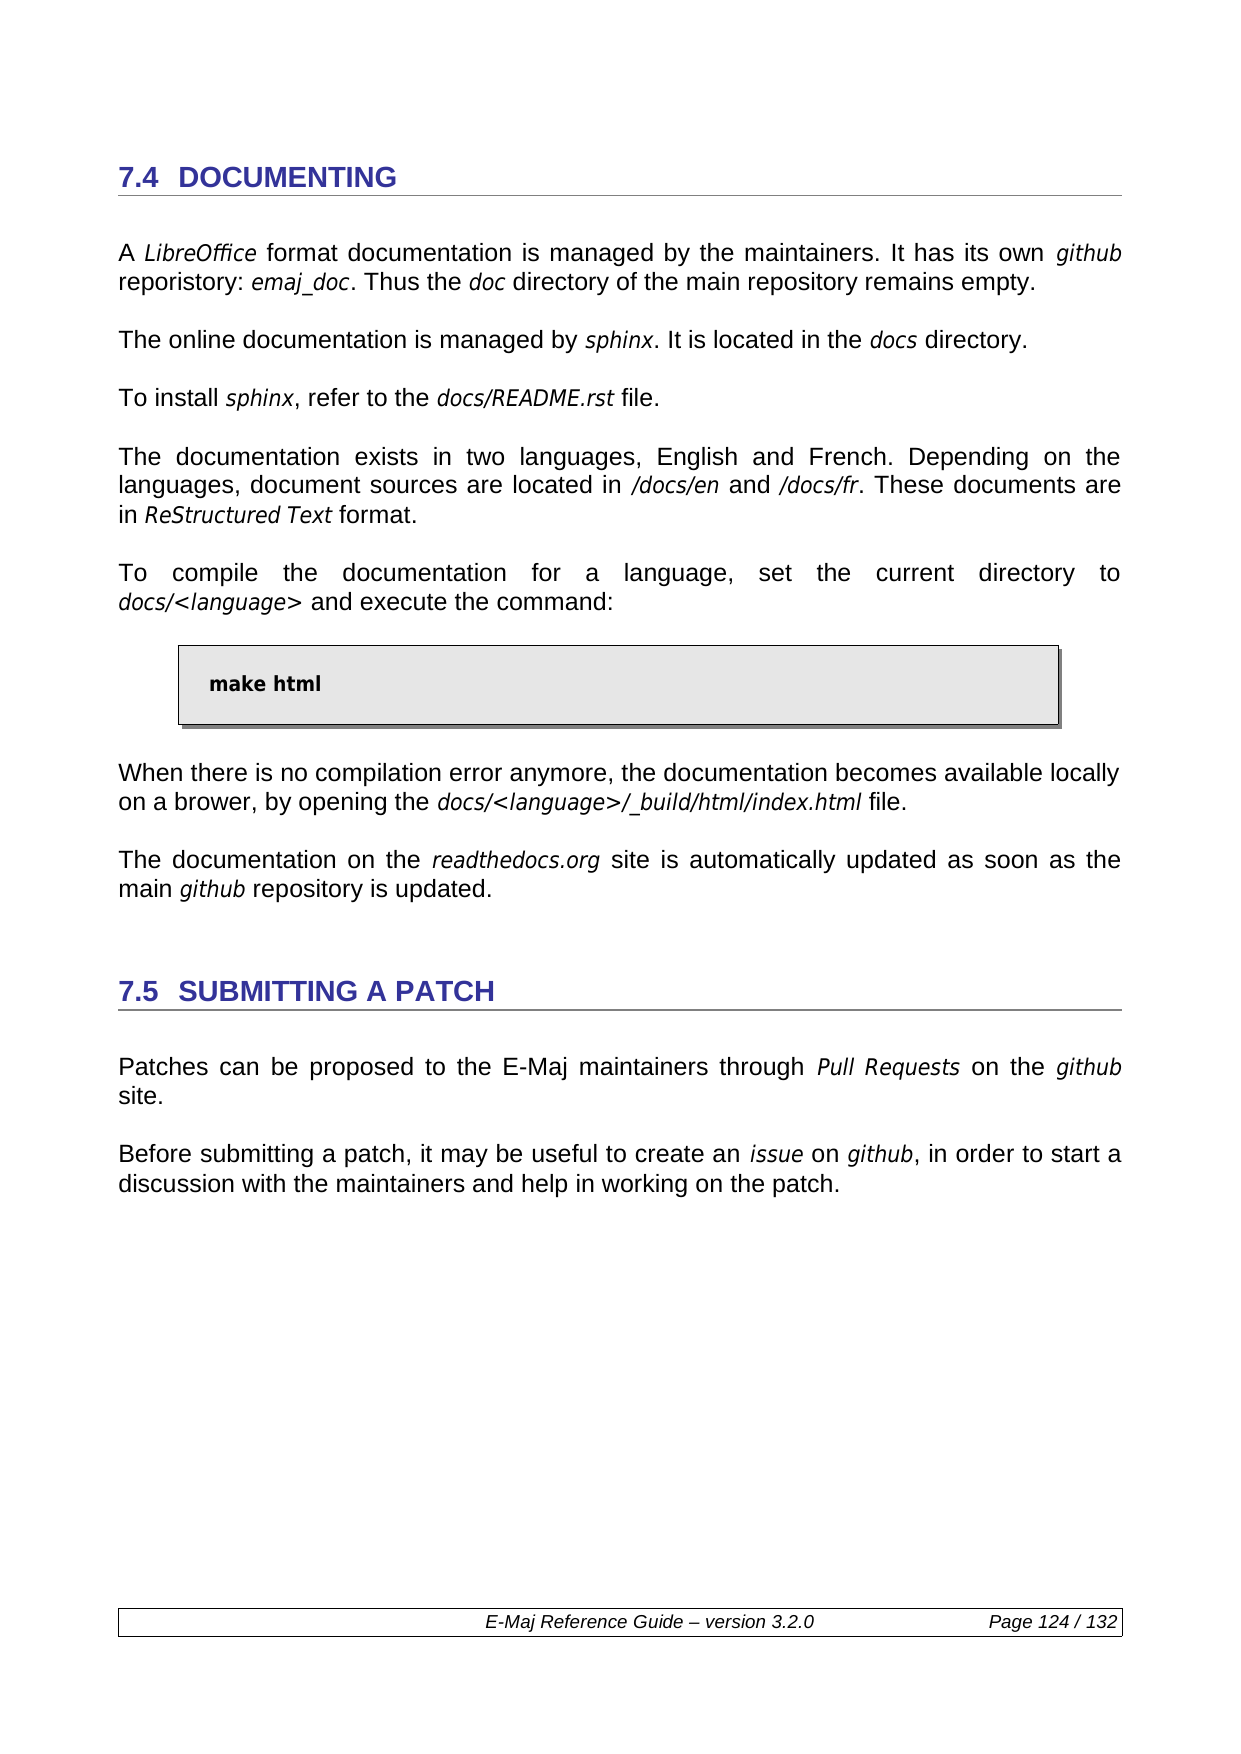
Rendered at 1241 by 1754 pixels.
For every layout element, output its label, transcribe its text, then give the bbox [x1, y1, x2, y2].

text A LibreOffice format documentation is managed by the maintainers. It has its own github reporistory: emaj_doc. Thus the doc directory of the main repository remains empty. [118, 238, 1122, 296]
text The documentation exists in two languages, English and French. Depending on the languages, document sources are located in /docs/en and /docs/fr. These documents are in ReStructured Text format. [118, 441, 1122, 528]
subtitle Submitting a patch [118, 974, 1122, 1009]
text The online documentation is managed by sphinx. It is located in the docs directory. [118, 325, 1122, 354]
text When there is no compilation error anymore, the documentation becomes available locally on a brower, by opening the docs/<language>/_build/html/index.html file. [118, 758, 1122, 816]
subtitle Documenting [118, 160, 1122, 195]
text Before submitting a patch, it may be useful to create an issue on github, in order to start a discussion with the maintainers and help in working on the patch. [118, 1139, 1122, 1197]
text The documentation on the readthedocs.org site is automatically updated as soon as the main github repository is updated. [118, 845, 1122, 903]
text make html [179, 669, 1058, 694]
text Patches can be proposed to the E-Maj maintainers through Pull Requests on the github site. [118, 1052, 1122, 1110]
text To compile the documentation for a language, set the current directory to docs/<language> and execute the command: [118, 558, 1122, 616]
text To install sphinx, refer to the docs/README.rst file. [118, 383, 1122, 412]
